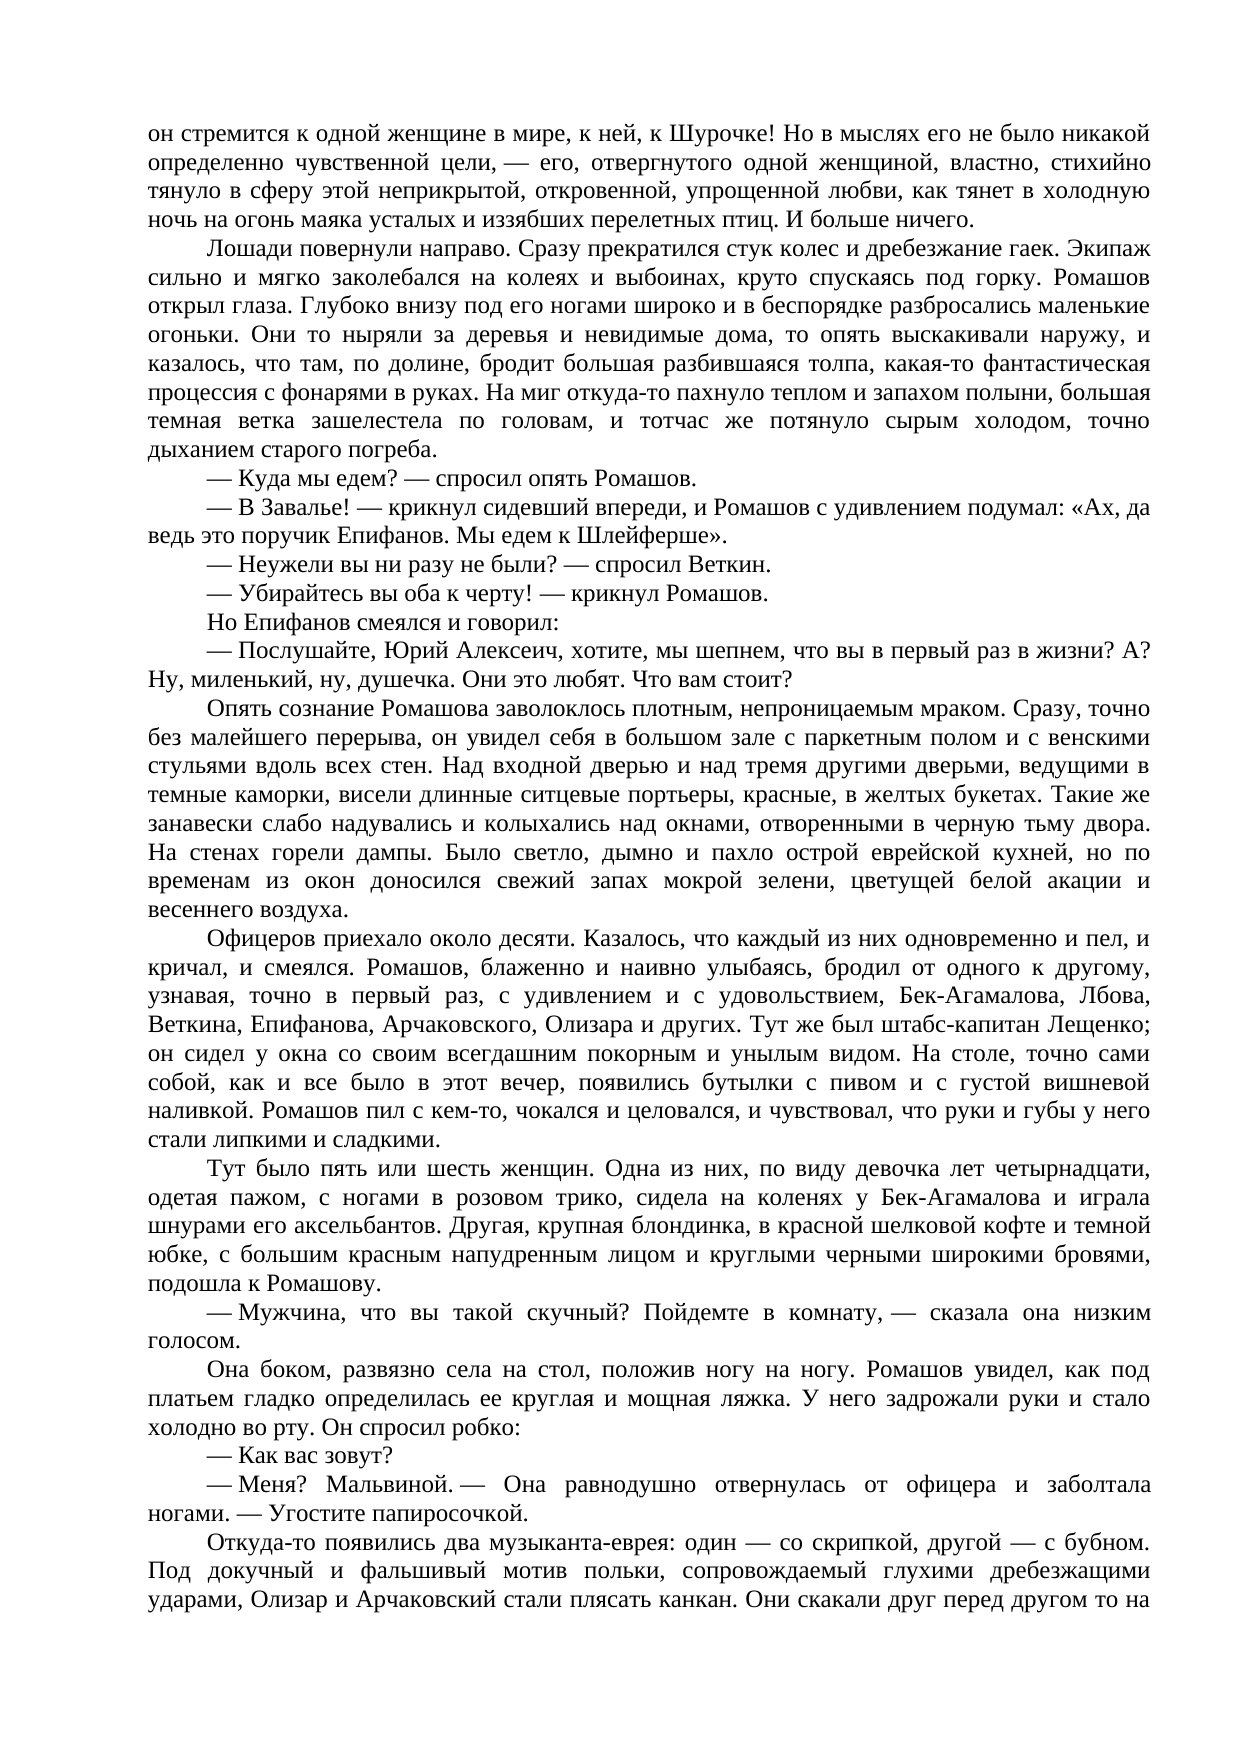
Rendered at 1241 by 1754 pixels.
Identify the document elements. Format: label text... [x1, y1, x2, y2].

text Лошади повернули направо. Сразу прекратился стук колес и дребезжание гаек. Экипаж сильно и мягко заколебался на колеях и выбоинах, круто спускаясь под горку. Ромашов открыл глаза. Глубоко внизу под его ногами широко и в беспорядке разбросались маленькие огоньки. Они то ныряли за деревья и невидимые дома, то опять выскакивали наружу, и казалось, что там, по долине, бродит большая разбившаяся толпа, какая-то фантастическая процессия с фонарями в руках. На миг откуда-то пахнуло теплом и запахом полыни, большая темная ветка зашелестела по головам, и тотчас же потянуло сырым холодом, точно дыханием старого погреба. [148, 233, 1152, 463]
text Опять сознание Ромашова заволоклось плотным, непроницаемым мраком. Сразу, точно без малейшего перерыва, он увидел себя в большом зале с паркетным полом и с венскими стульями вдоль всех стен. Над входной дверью и над тремя другими дверьми, ведущими в темные каморки, висели длинные ситцевые портьеры, красные, в желтых букетах. Такие же занавески слабо надувались и колыхались над окнами, отворенными в черную тьму двора. На стенах горели дампы. Было светло, дымно и пахло острой еврейской кухней, но по временам из окон доносился свежий запах мокрой зелени, цветущей белой акации и весеннего воздуха. [148, 693, 1152, 923]
text Тут было пять или шесть женщин. Одна из них, по виду девочка лет четырнадцати, одетая пажом, с ногами в розовом трико, сидела на коленях у Бек-Агамалова и играла шнурами его аксельбантов. Другая, крупная блондинка, в красной шелковой кофте и темной юбке, с большим красным напудренным лицом и круглыми черными широкими бровями, подошла к Ромашову. [148, 1153, 1152, 1297]
text Офицеров приехало около десяти. Казалось, что каждый из них одновременно и пел, и кричал, и смеялся. Ромашов, блаженно и наивно улыбаясь, бродил от одного к другому, узнавая, точно в первый раз, с удивлением и с удовольствием, Бек-Агамалова, Лбова, Веткина, Епифанова, Арчаковского, Олизара и других. Тут же был штабс-капитан Лещенко; он сидел у окна со своим всегдашним покорным и унылым видом. На столе, точно сами собой, как и все было в этот вечер, появились бутылки с пивом и с густой вишневой наливкой. Ромашов пил с кем-то, чокался и целовался, и чувствовал, что руки и губы у него стали липкими и сладкими. [148, 923, 1152, 1153]
text — Неужели вы ни разу не были? — спросил Веткин. [148, 549, 1152, 578]
text — Мужчина, что вы такой скучный? Пойдемте в комнату, — сказала она низким голосом. [148, 1297, 1152, 1354]
text Она боком, развязно села на стол, положив ногу на ногу. Ромашов увидел, как под платьем гладко определилась ее круглая и мощная ляжка. У него задрожали руки и стало холодно во рту. Он спросил робко: [148, 1354, 1152, 1441]
text Но Епифанов смеялся и говорил: [148, 607, 1152, 636]
text он стремится к одной женщине в мире, к ней, к Шурочке! Но в мыслях его не было никакой определенно чувственной цели, — его, отвергнутого одной женщиной, властно, стихийно тянуло в сферу этой неприкрытой, откровенной, упрощенной любви, как тянет в холодную ночь на огонь маяка усталых и иззябших перелетных птиц. И больше ничего. [148, 118, 1152, 233]
text — Послушайте, Юрий Алексеич, хотите, мы шепнем, что вы в первый раз в жизни? А? Ну, миленький, ну, душечка. Они это любят. Что вам стоит? [148, 636, 1152, 693]
text Откуда-то появились два музыканта-еврея: один — со скрипкой, другой — с бубном. Под докучный и фальшивый мотив польки, сопровождаемый глухими дребезжащими ударами, Олизар и Арчаковский стали плясать канкан. Они скакали друг перед другом то на [148, 1527, 1152, 1613]
text — Убирайтесь вы оба к черту! — крикнул Ромашов. [148, 578, 1152, 607]
text — Как вас зовут? [148, 1441, 1152, 1469]
text — Меня? Мальвиной. — Она равнодушно отвернулась от офицера и заболтала ногами. — Угостите папиросочкой. [148, 1469, 1152, 1527]
text — Куда мы едем? — спросил опять Ромашов. [148, 463, 1152, 492]
text — В Завалье! — крикнул сидевший впереди, и Ромашов с удивлением подумал: «Ах, да ведь это поручик Епифанов. Мы едем к Шлейферше». [148, 492, 1152, 549]
